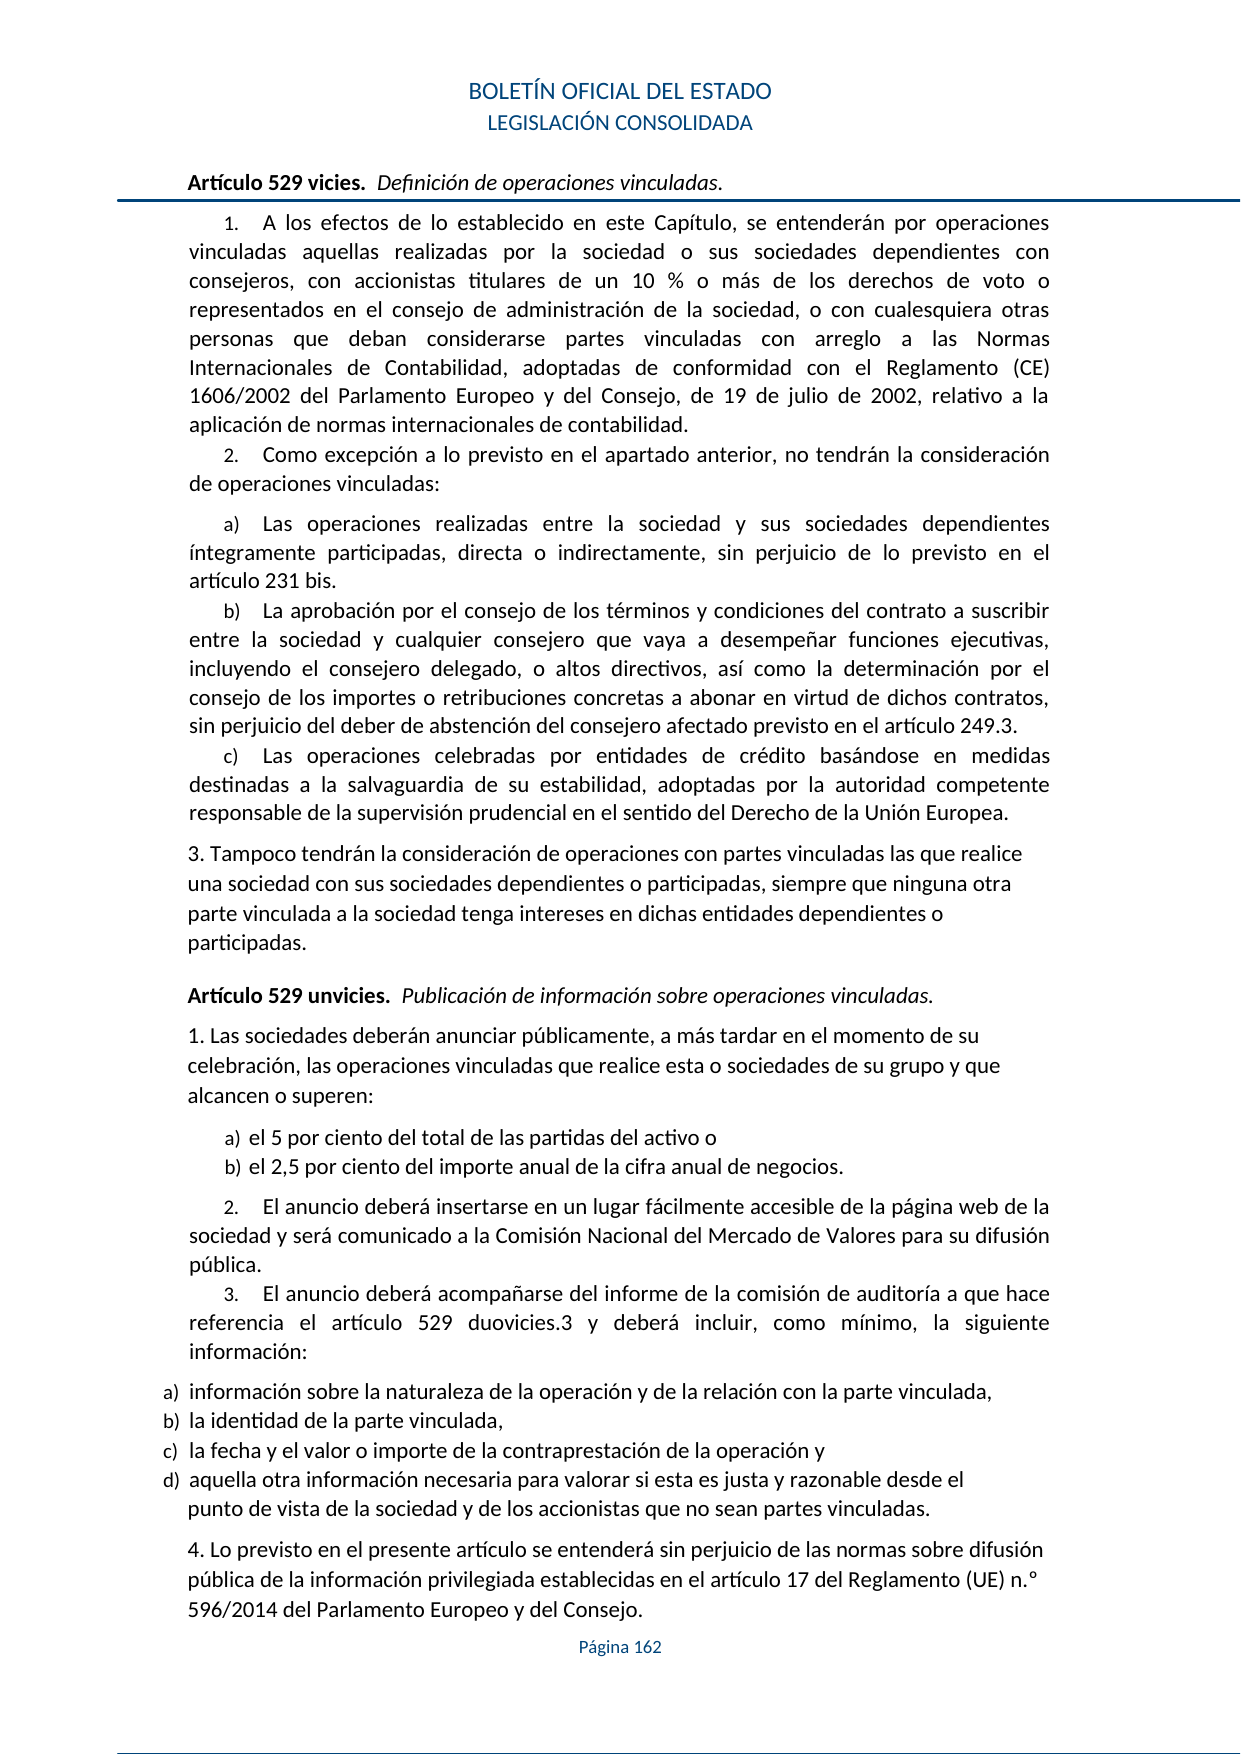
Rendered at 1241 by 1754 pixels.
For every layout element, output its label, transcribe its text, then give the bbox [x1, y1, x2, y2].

list El anuncio deberá insertarse en un lugar fácilmente accesible de la página web de la sociedad y será comunicado a la Comisión Nacional del Mercado de Valores para su difusión pública. [189, 1192, 1051, 1278]
list El anuncio deberá acompañarse del informe de la comisión de auditoría a que hace referencia el artículo 529 duovicies.3 y deberá incluir, como mínimo, la siguiente información: [189, 1279, 1051, 1365]
list aquella otra información necesaria para valorar si esta es justa y razonable desde el [163, 1465, 1051, 1493]
list el 2,5 por ciento del importe anual de la cifra anual de negocios. [224, 1152, 1051, 1180]
text punto de vista de la sociedad y de los accionistas que no sean partes vinculadas. [187, 1494, 1051, 1523]
text 3. Tampoco tendrán la consideración de operaciones con partes vinculadas las que realice una sociedad con sus sociedades dependientes o participadas, siempre que ninguna otra parte vinculada a la sociedad tenga intereses en dichas entidades dependientes o participadas. [187, 839, 1051, 957]
list Como excepción a lo previsto en el apartado anterior, no tendrán la consideración de operaciones vinculadas: [189, 440, 1051, 497]
text Artículo 529 unvicies. Publicación de información sobre operaciones vinculadas. [187, 981, 1051, 1009]
list el 5 por ciento del total de las partidas del activo o [224, 1123, 1051, 1151]
list A los efectos de lo establecido en este Capítulo, se entenderán por operaciones vinculadas aquellas realizadas por la sociedad o sus sociedades dependientes con consejeros, con accionistas titulares de un 10 % o más de los derechos de voto o representados en el consejo de administración de la sociedad, o con cualesquiera otras personas que deban considerarse partes vinculadas con arreglo a las Normas Internacionales de Contabilidad, adoptadas de conformidad con el Reglamento (CE) 1606/2002 del Parlamento Europeo y del Consejo, de 19 de julio de 2002, relativo a la aplicación de normas internacionales de contabilidad. [189, 208, 1051, 438]
list la fecha y el valor o importe de la contraprestación de la operación y [163, 1436, 1051, 1464]
list La aprobación por el consejo de los términos y condiciones del contrato a suscribir entre la sociedad y cualquier consejero que vaya a desempeñar funciones ejecutivas, incluyendo el consejero delegado, o altos directivos, así como la determinación por el consejo de los importes o retribuciones concretas a abonar en virtud de dichos contratos, sin perjuicio del deber de abstención del consejero afectado previsto en el artículo 249.3. [189, 596, 1051, 739]
text Artículo 529 vicies. Definición de operaciones vinculadas. [187, 168, 1051, 196]
list la identidad de la parte vinculada, [163, 1406, 1051, 1434]
text 1. Las sociedades deberán anunciar públicamente, a más tardar en el momento de su celebración, las operaciones vinculadas que realice esta o sociedades de su grupo y que alcancen o superen: [187, 1022, 1051, 1109]
text 4. Lo previsto en el presente artículo se entenderá sin perjuicio de las normas sobre difusión pública de la información privilegiada establecidas en el artículo 17 del Reglamento (UE) n.º 596/2014 del Parlamento Europeo y del Consejo. [187, 1536, 1051, 1623]
list información sobre la naturaleza de la operación y de la relación con la parte vinculada, [163, 1377, 1051, 1405]
list Las operaciones celebradas por entidades de crédito basándose en medidas destinadas a la salvaguardia de su estabilidad, adoptadas por la autoridad competente responsable de la supervisión prudencial en el sentido del Derecho de la Unión Europea. [189, 741, 1051, 827]
list Las operaciones realizadas entre la sociedad y sus sociedades dependientes íntegramente participadas, directa o indirectamente, sin perjuicio de lo previsto en el artículo 231 bis. [189, 509, 1051, 595]
